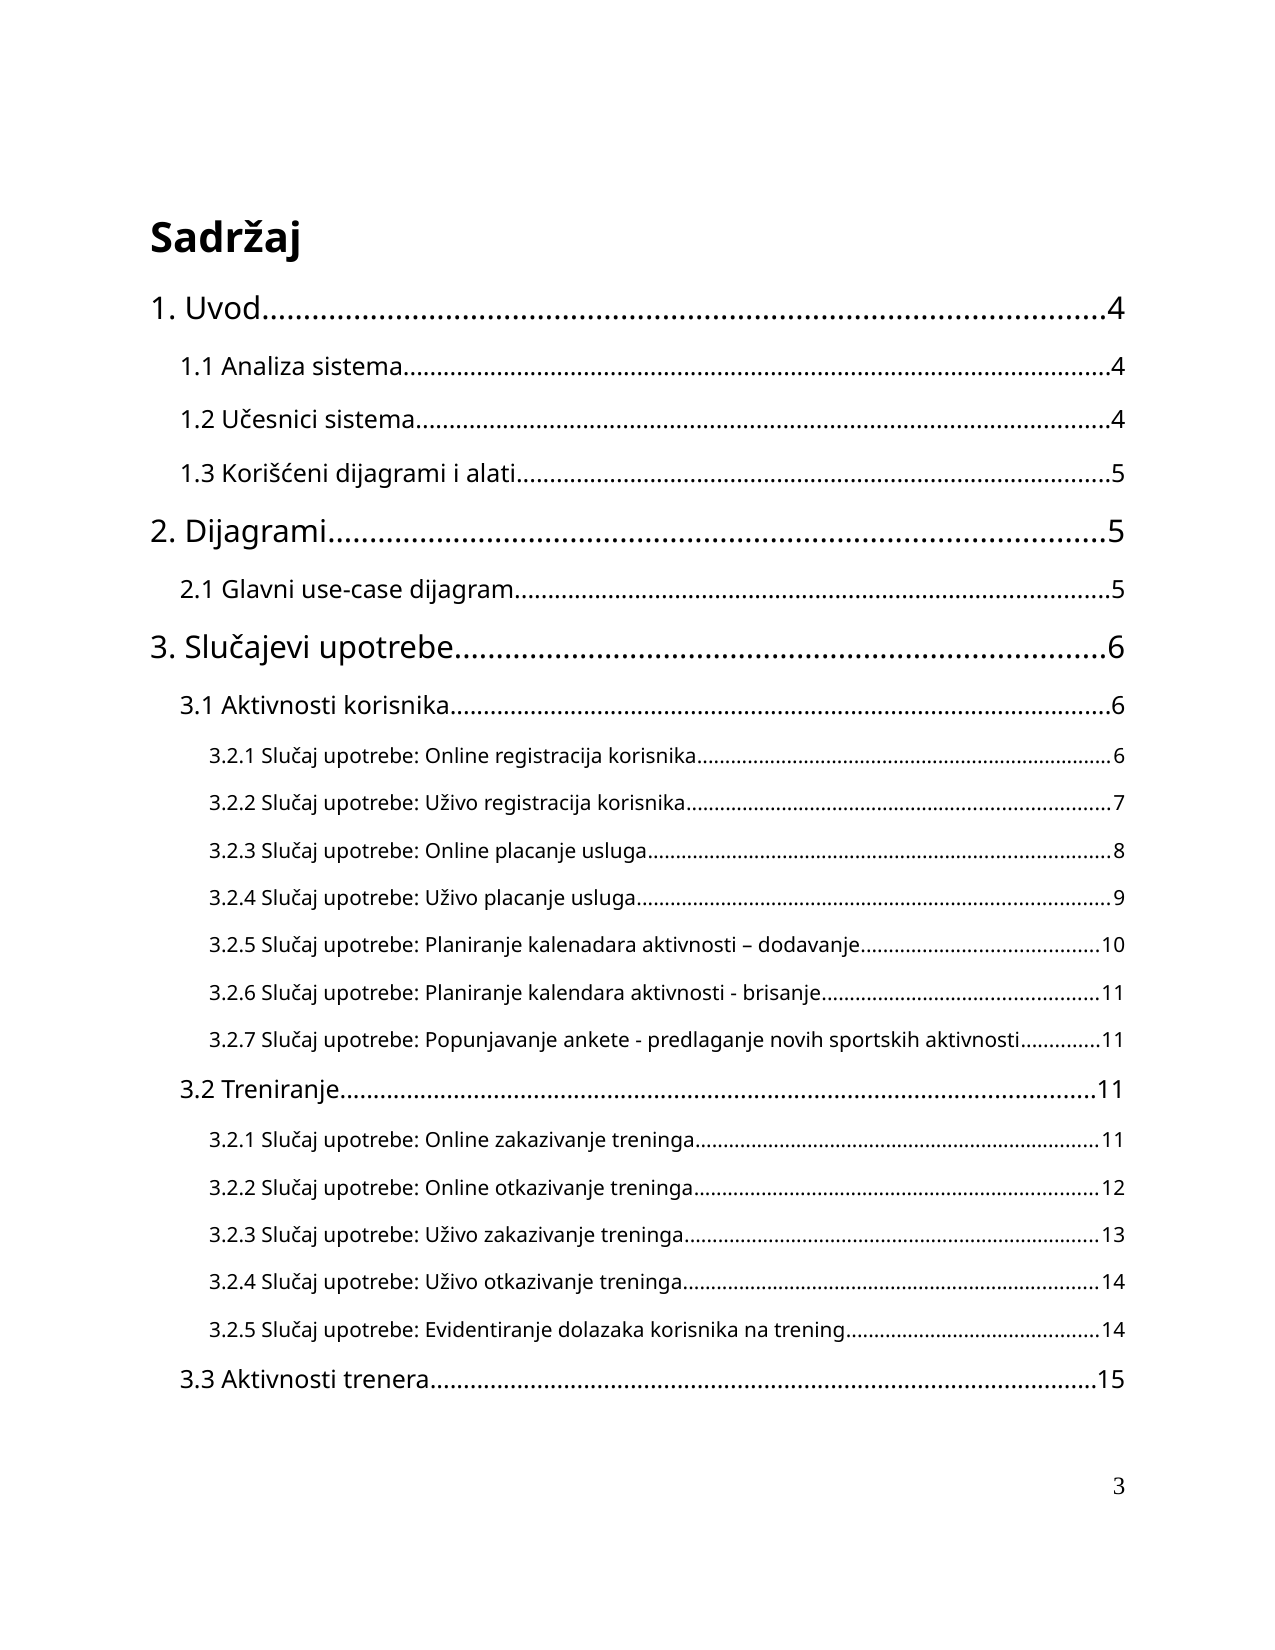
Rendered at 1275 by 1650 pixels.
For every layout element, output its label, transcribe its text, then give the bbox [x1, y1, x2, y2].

text 3.2.2 Slučaj upotrebe: Online otkazivanje treninga 12 [209, 1173, 1125, 1201]
text 2.1 Glavni use-case dijagram 5 [179, 572, 1125, 606]
text 3.2.7 Slučaj upotrebe: Popunjavanje ankete - predlaganje novih sportskih aktivnosti 11 [209, 1025, 1125, 1053]
text 1.1 Analiza sistema 4 [179, 349, 1125, 383]
text 1. Uvod 4 [150, 286, 1125, 329]
text 3.2.1 Slučaj upotrebe: Online zakazivanje treninga 11 [209, 1126, 1125, 1154]
text 3.3 Aktivnosti trenera 15 [179, 1362, 1125, 1396]
text 3.2.4 Slučaj upotrebe: Uživo placanje usluga 9 [209, 883, 1125, 911]
text 3.2.1 Slučaj upotrebe: Online registracija korisnika 6 [209, 741, 1125, 769]
text 3.2.2 Slučaj upotrebe: Uživo registracija korisnika 7 [209, 788, 1125, 817]
text 1.2 Učesnici sistema 4 [179, 402, 1125, 436]
text 3.2.3 Slučaj upotrebe: Uživo zakazivanje treninga 13 [209, 1220, 1125, 1249]
text 3.1 Aktivnosti korisnika 6 [179, 688, 1125, 722]
text 3.2.5 Slučaj upotrebe: Evidentiranje dolazaka korisnika na trening 14 [209, 1315, 1125, 1343]
text 3.2.4 Slučaj upotrebe: Uživo otkazivanje treninga 14 [209, 1267, 1125, 1296]
text 3.2.6 Slučaj upotrebe: Planiranje kalendara aktivnosti - brisanje 11 [209, 978, 1125, 1006]
text 3.2 Treniranje 11 [179, 1072, 1125, 1106]
text 3. Slučajevi upotrebe 6 [150, 625, 1125, 668]
text 1.3 Korišćeni dijagrami i alati 5 [179, 456, 1125, 490]
text Sadržaj [150, 208, 1125, 265]
text 2. Dijagrami 5 [150, 509, 1125, 552]
text 3.2.5 Slučaj upotrebe: Planiranje kalenadara aktivnosti – dodavanje 10 [209, 930, 1125, 959]
text 3.2.3 Slučaj upotrebe: Online placanje usluga 8 [209, 836, 1125, 864]
